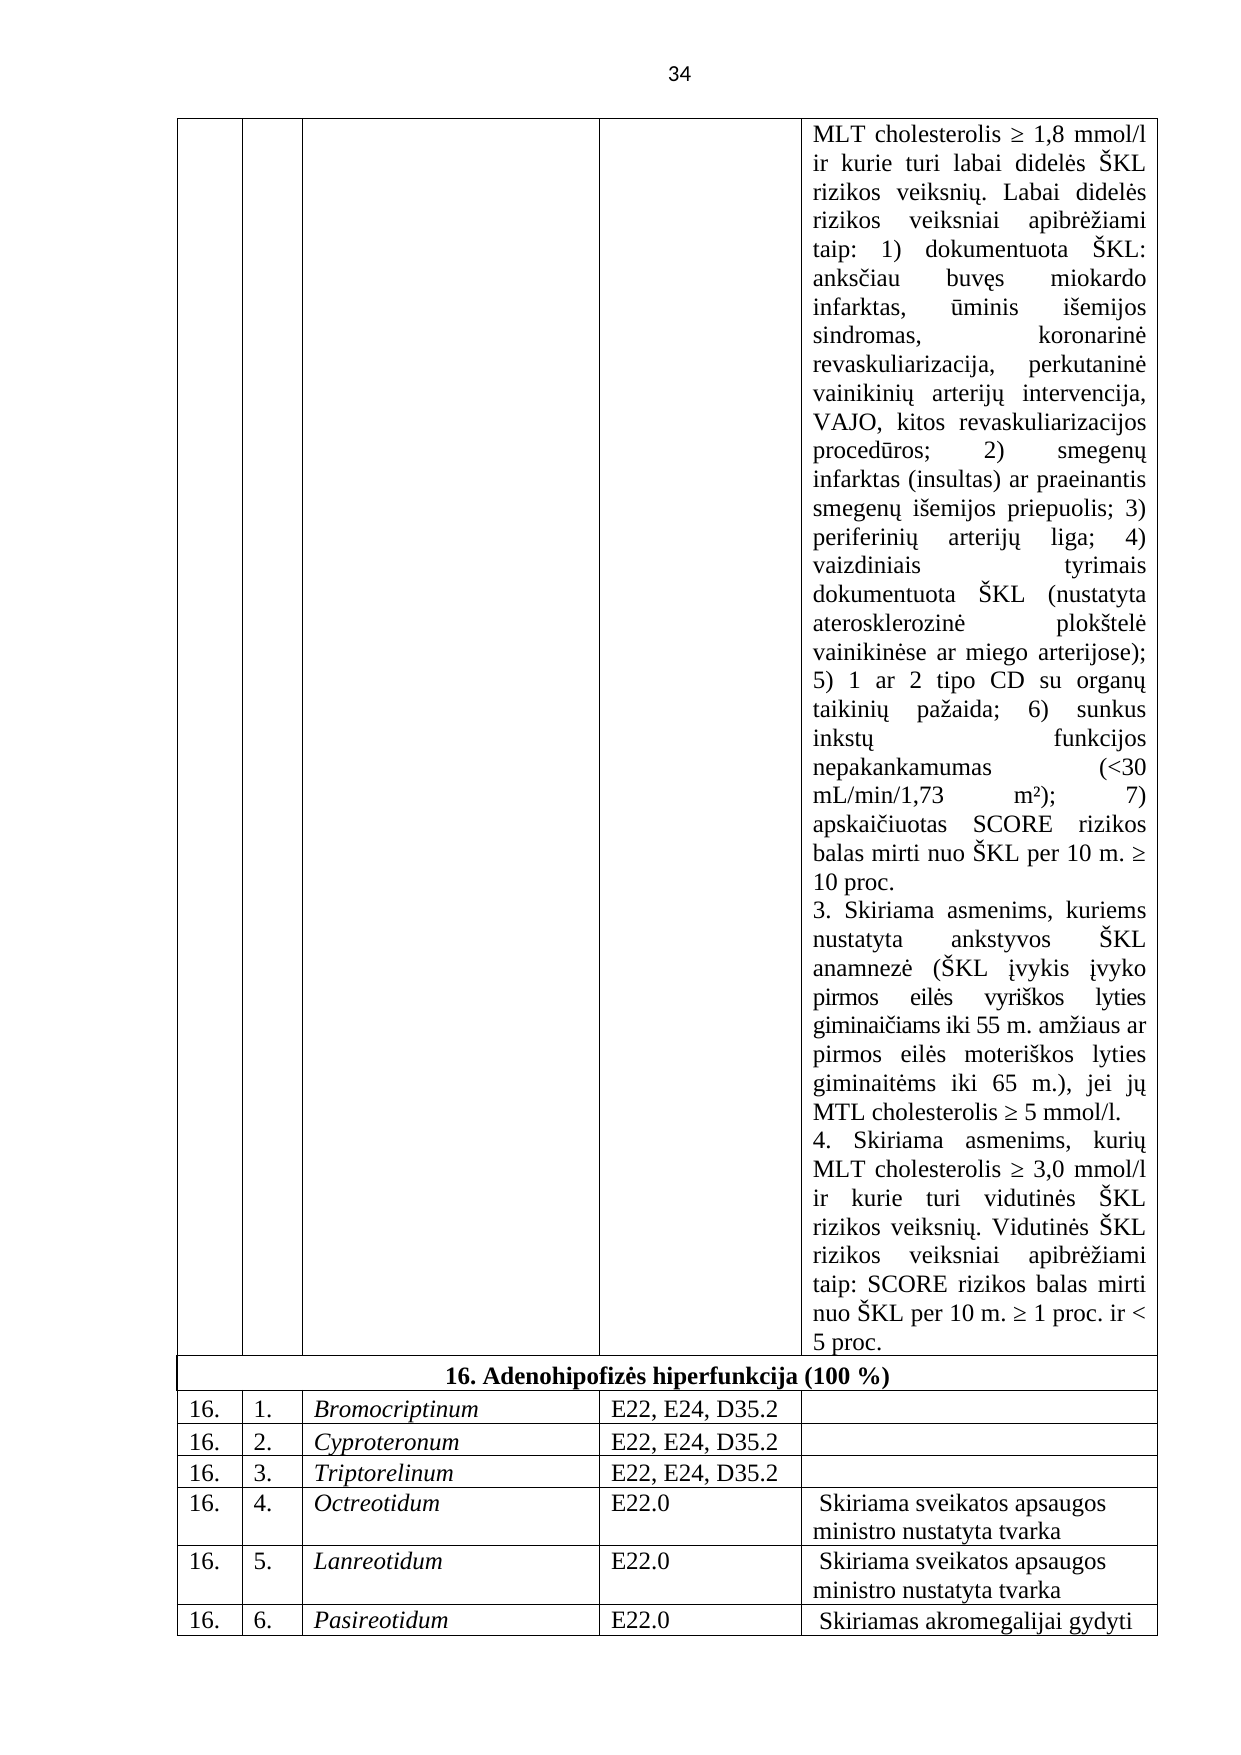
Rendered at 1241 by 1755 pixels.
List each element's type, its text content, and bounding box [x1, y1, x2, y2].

table_cell 3. [243, 1456, 302, 1487]
table_cell 2. [243, 1424, 302, 1455]
table_cell Lanreotidum [303, 1546, 599, 1604]
table_cell [243, 119, 302, 1355]
table_cell Skiriamas akromegalijai gydyti [802, 1605, 1157, 1635]
table_cell MLT cholesterolis ≥ 1,8 mmol/l ir kurie turi labai didelės ŠKL rizikos veiksnių. Labai didelės rizikos veiksniai apibrėžiami taip: 1) dokumentuota ŠKL: anksčiau buvęs miokardo infarktas, ūminis išemijos sindromas, koronarinė revaskuliarizacija, perkutaninė vainikinių arterijų intervencija, VAJO, kitos revaskuliarizacijos procedūros; 2) smegenų infarktas (insultas) ar praeinantis smegenų išemijos priepuolis; 3) periferinių arterijų liga; 4) vaizdiniais tyrimais dokumentuota ŠKL (nustatyta aterosklerozinė plokštelė vainikinėse ar miego arterijose); 5) 1 ar 2 tipo CD su organų taikinių pažaida; 6) sunkus inkstų funkcijos nepakankamumas (<30 mL/min/1,73 m²); 7) apskaičiuotas SCORE rizikos balas mirti nuo ŠKL per 10 m. ≥ 10 proc. 3. Skiriama asmenims, kuriems nustatyta ankstyvos ŠKL anamnezė (ŠKL įvykis įvyko pirmos eilės vyriškos lyties giminaičiams iki 55 m. amžiaus ar pirmos eilės moteriškos lyties giminaitėms iki 65 m.), jei jų MTL cholesterolis ≥ 5 mmol/l. 4. Skiriama asmenims, kurių MLT cholesterolis ≥ 3,0 mmol/l ir kurie turi vidutinės ŠKL rizikos veiksnių. Vidutinės ŠKL rizikos veiksniai apibrėžiami taip: SCORE rizikos balas mirti nuo ŠKL per 10 m. ≥ 1 proc. ir < 5 proc. [802, 119, 1157, 1355]
table_cell 16. [178, 1391, 242, 1423]
table_cell E22, E24, D35.2 [600, 1391, 801, 1423]
table_cell 16. [178, 1488, 242, 1545]
table_cell E22, E24, D35.2 [600, 1456, 801, 1487]
table_cell Skiriama sveikatos apsaugos ministro nustatyta tvarka [802, 1546, 1157, 1604]
table_cell 16. [178, 1605, 242, 1635]
table_cell Skiriama sveikatos apsaugos ministro nustatyta tvarka [802, 1488, 1157, 1545]
table_cell [178, 119, 242, 1355]
table_cell 16. [178, 1424, 242, 1455]
table_cell 16. [178, 1456, 242, 1487]
table_cell E22.0 [600, 1546, 801, 1604]
table_cell [600, 119, 801, 1355]
table_cell 4. [243, 1488, 302, 1545]
table_cell Cyproteronum [303, 1424, 599, 1455]
table_cell 5. [243, 1546, 302, 1604]
table_cell 16. [178, 1546, 242, 1604]
table_cell 1. [243, 1391, 302, 1423]
table_cell 6. [243, 1605, 302, 1635]
table_cell [802, 1391, 1157, 1423]
table_cell Triptorelinum [303, 1456, 599, 1487]
table_cell E22.0 [600, 1488, 801, 1545]
table_cell [303, 119, 599, 1355]
table_cell Octreotidum [303, 1488, 599, 1545]
table_cell [802, 1424, 1157, 1455]
table_cell Bromocriptinum [303, 1391, 599, 1423]
table_cell E22, E24, D35.2 [600, 1424, 801, 1455]
table_cell Pasireotidum [303, 1605, 599, 1635]
table_cell E22.0 [600, 1605, 801, 1635]
table_cell [802, 1456, 1157, 1487]
table_cell 16. Adenohipofizės hiperfunkcija (100 %) [178, 1356, 1157, 1390]
